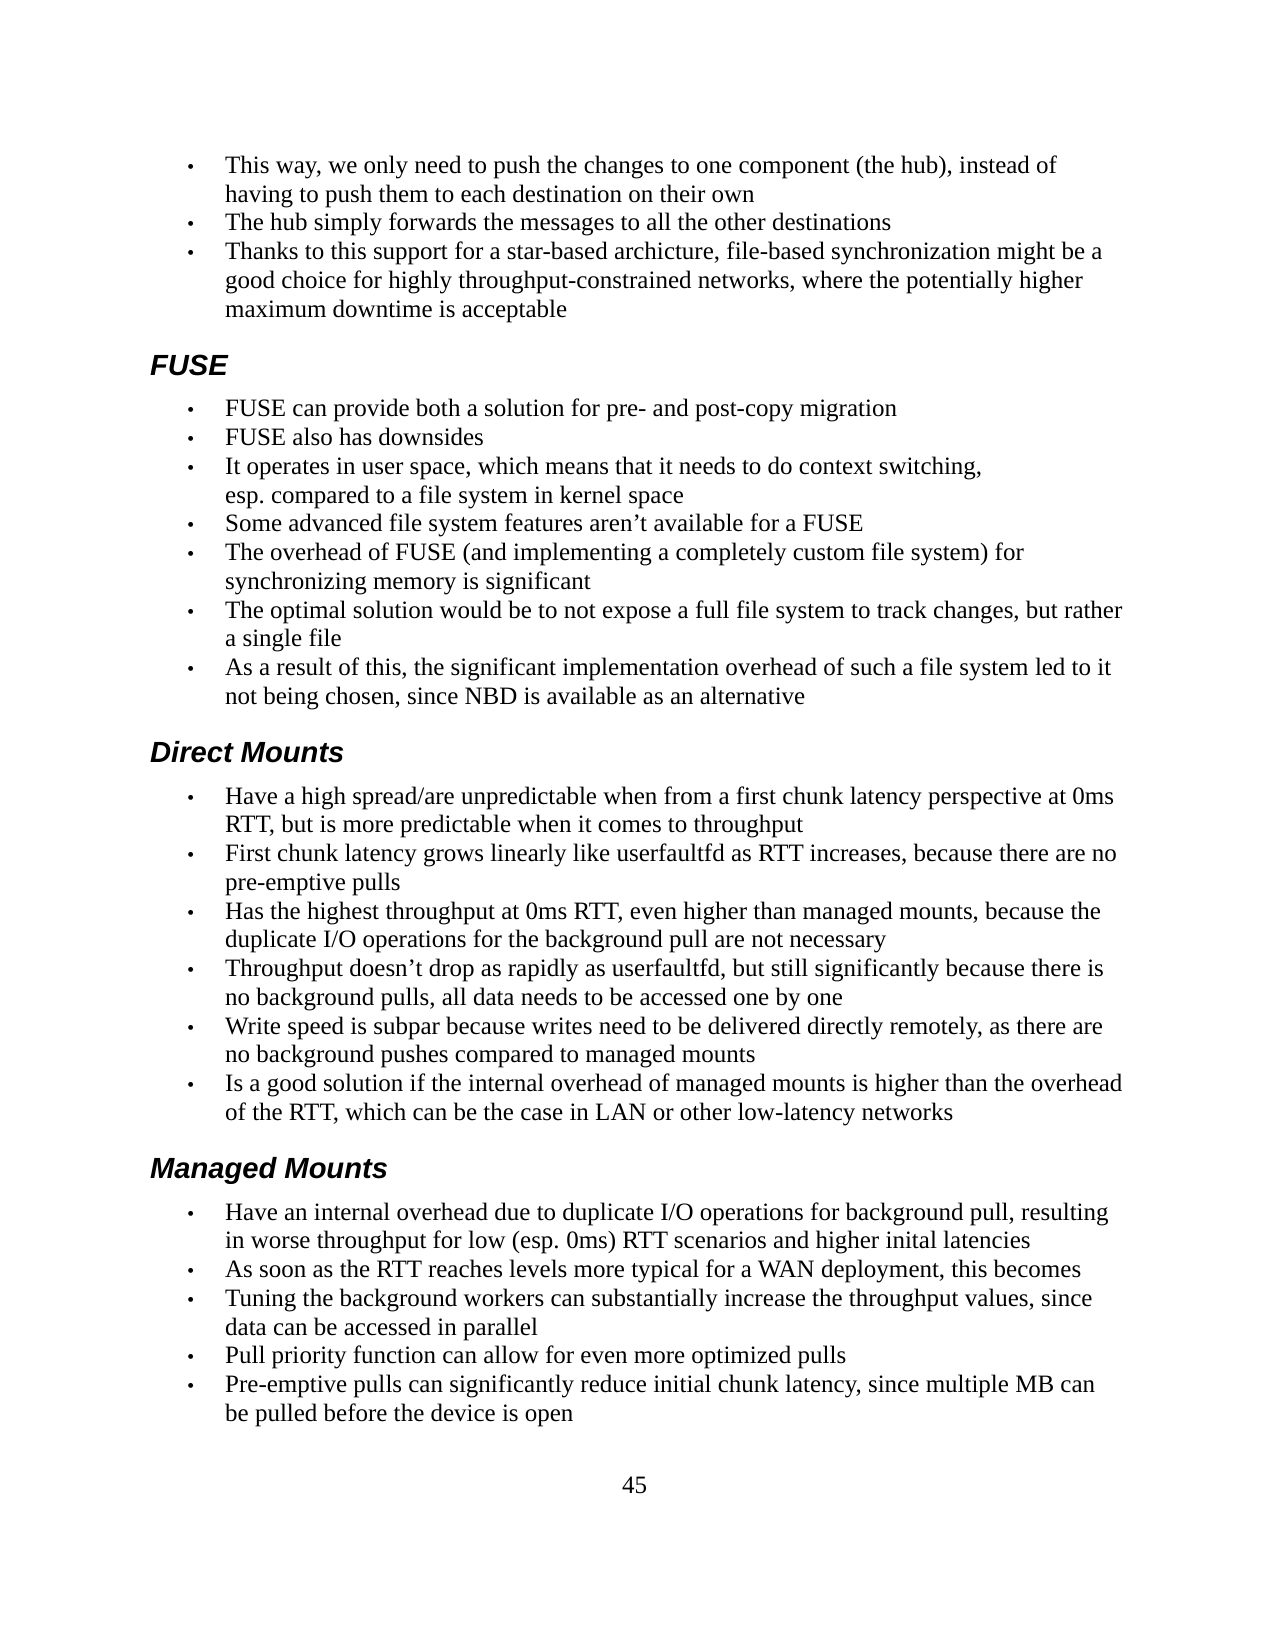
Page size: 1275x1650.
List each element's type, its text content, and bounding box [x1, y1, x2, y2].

list The hub simply forwards the messages to all the other destinations [187, 207, 1125, 236]
list The overhead of FUSE (and implementing a completely custom file system) for synchronizing memory is significant [187, 537, 1125, 595]
list The optimal solution would be to not expose a full file system to track changes, but rather a single file [187, 595, 1125, 652]
subtitle Managed Mounts [150, 1151, 1125, 1184]
list This way, we only need to push the changes to one component (the hub), instead of having to push them to each destination on their own [187, 150, 1125, 207]
list FUSE also has downsides [187, 422, 1125, 451]
list Have a high spread/are unpredictable when from a first chunk latency perspective at 0ms RTT, but is more predictable when it comes to throughput [187, 781, 1125, 838]
list Is a good solution if the internal overhead of managed mounts is higher than the overhead of the RTT, which can be the case in LAN or other low-latency networks [187, 1068, 1125, 1126]
list As a result of this, the significant implementation overhead of such a file system led to it not being chosen, since NBD is available as an alternative [187, 652, 1125, 710]
list First chunk latency grows linearly like userfaultfd as RTT increases, because there are no pre-emptive pulls [187, 838, 1125, 896]
list Pull priority function can allow for even more optimized pulls [187, 1341, 1125, 1369]
list As soon as the RTT reaches levels more typical for a WAN deployment, this becomes [187, 1254, 1125, 1283]
list Write speed is subpar because writes need to be delivered directly remotely, as there are no background pushes compared to managed mounts [187, 1011, 1125, 1068]
list FUSE can provide both a solution for pre- and post-copy migration [187, 393, 1125, 422]
list Tuning the background workers can substantially increase the throughput values, since data can be accessed in parallel [187, 1283, 1125, 1341]
list Has the highest throughput at 0ms RTT, even higher than managed mounts, because the duplicate I/O operations for the background pull are not necessary [187, 896, 1125, 953]
list It operates in user space, which means that it needs to do context switching, esp. compared to a file system in kernel space [187, 451, 1125, 508]
list Pre-emptive pulls can significantly reduce initial chunk latency, since multiple MB can be pulled before the device is open [187, 1369, 1125, 1427]
subtitle Direct Mounts [150, 735, 1125, 768]
list Thanks to this support for a star-based archicture, file-based synchronization might be a good choice for highly throughput-constrained networks, where the potentially higher maximum downtime is acceptable [187, 236, 1125, 322]
list Some advanced file system features aren’t available for a FUSE [187, 508, 1125, 537]
subtitle FUSE [150, 347, 1125, 381]
list Have an internal overhead due to duplicate I/O operations for background pull, resulting in worse throughput for low (esp. 0ms) RTT scenarios and higher inital latencies [187, 1197, 1125, 1254]
list Throughput doesn’t drop as rapidly as userfaultfd, but still significantly because there is no background pulls, all data needs to be accessed one by one [187, 953, 1125, 1011]
